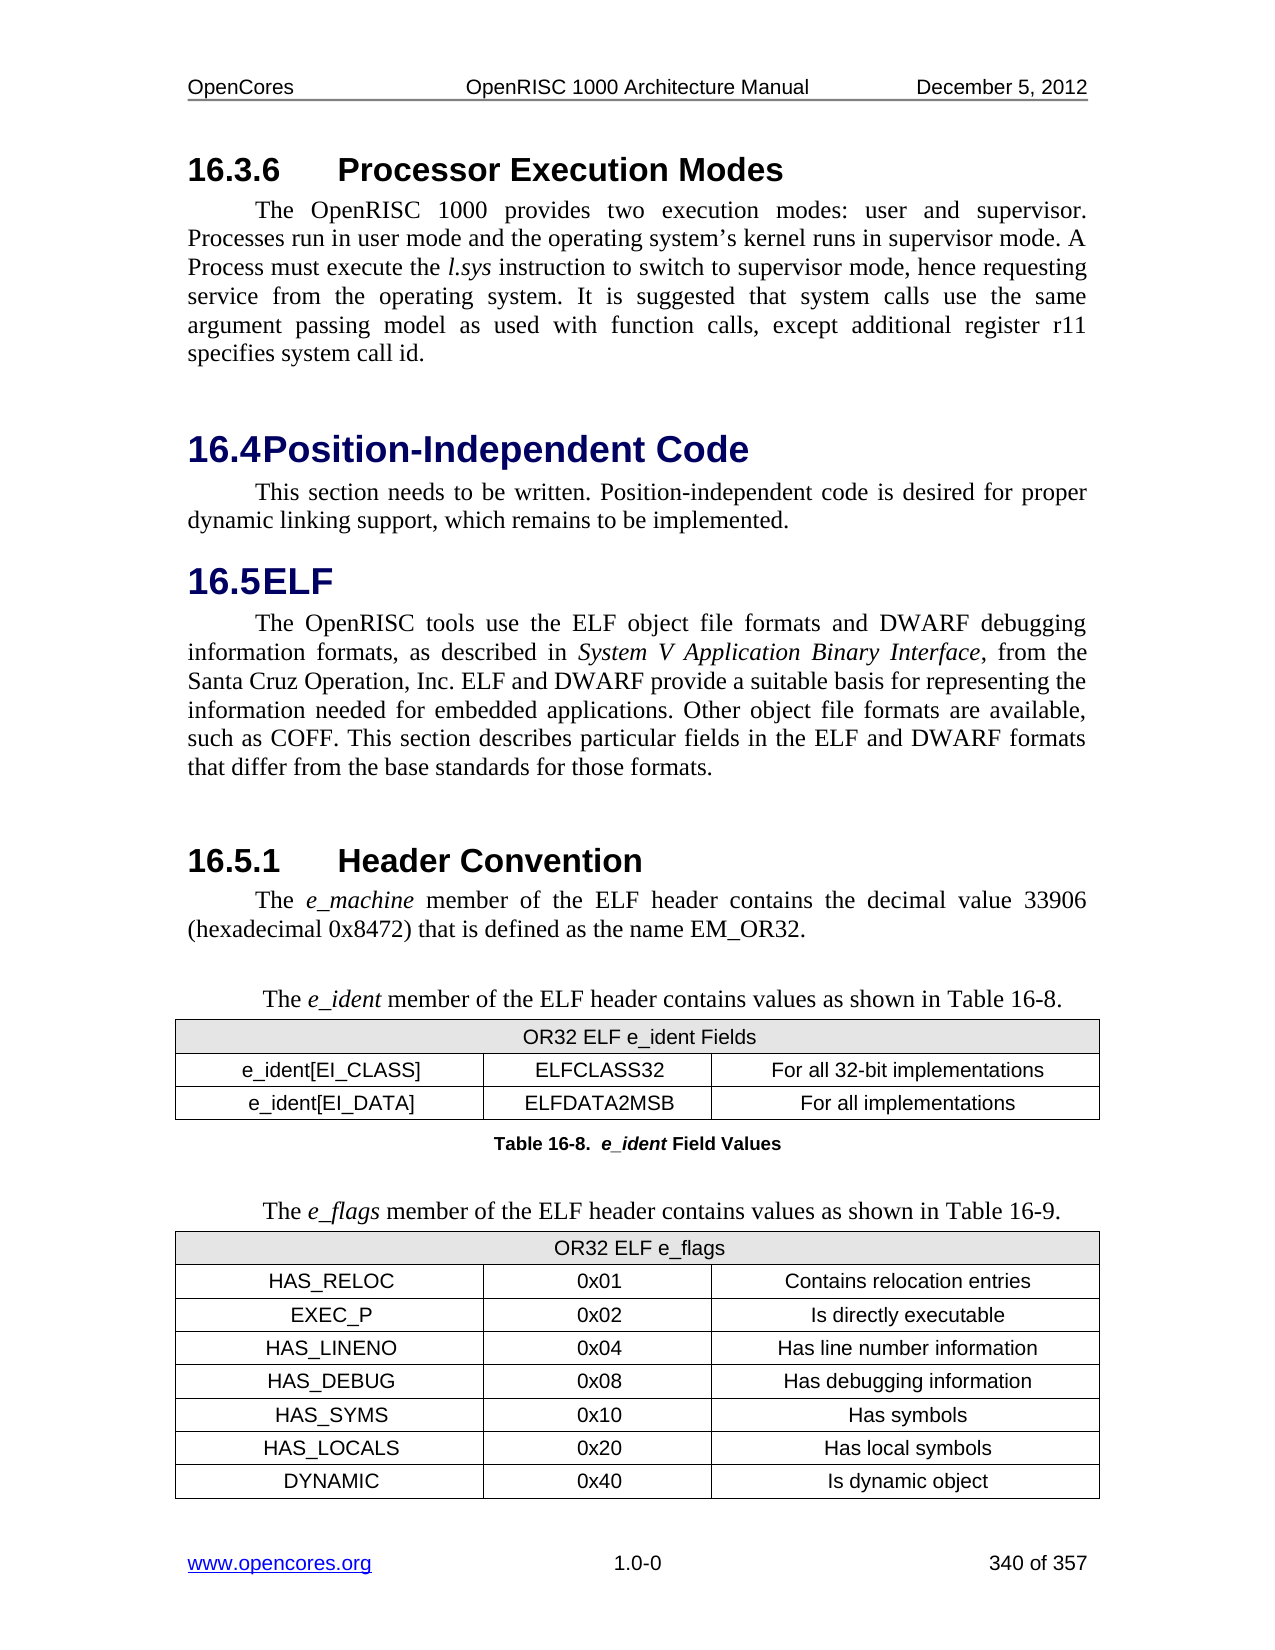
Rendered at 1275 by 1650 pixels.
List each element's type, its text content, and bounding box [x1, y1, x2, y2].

subtitle Header Convention [187, 841, 1087, 879]
table_cell Contains relocation entries [712, 1265, 1099, 1297]
table_cell e_ident[EI_CLASS] [176, 1054, 483, 1086]
table_cell ELFCLASS32 [484, 1054, 711, 1086]
table_cell For all implementations [712, 1087, 1099, 1119]
text Table 16-8. e_ident Field Values [187, 1133, 1087, 1154]
table_cell EXEC_P [176, 1299, 483, 1331]
table_cell 0x04 [484, 1332, 711, 1364]
table_header OR32 ELF e_ident Fields [176, 1020, 1099, 1053]
table_cell 0x01 [484, 1265, 711, 1297]
table_cell Has debugging information [712, 1365, 1099, 1397]
text The e_flags member of the ELF header contains values as shown in Table 16-9. [187, 1196, 1087, 1224]
text This section needs to be written. Position-independent code is desired for proper dynamic linking support, which remains to be implemented. [187, 477, 1087, 534]
table_cell HAS_LOCALS [176, 1432, 483, 1464]
table_cell e_ident[EI_DATA] [176, 1087, 483, 1119]
table_header OR32 ELF e_flags [176, 1232, 1099, 1264]
table_cell Has line number information [712, 1332, 1099, 1364]
subtitle Processor Execution Modes [187, 150, 1087, 188]
text The e_machine member of the ELF header contains the decimal value 33906 (hexadecimal 0x8472) that is defined as the name EM_OR32. [187, 886, 1087, 943]
table_cell HAS_LINENO [176, 1332, 483, 1364]
table_cell HAS_RELOC [176, 1265, 483, 1297]
table_cell Is dynamic object [712, 1465, 1099, 1497]
table_cell ELFDATA2MSB [484, 1087, 711, 1119]
table_cell HAS_DEBUG [176, 1365, 483, 1397]
table_cell 0x08 [484, 1365, 711, 1397]
table_cell Has local symbols [712, 1432, 1099, 1464]
table_cell For all 32-bit implementations [712, 1054, 1099, 1086]
subtitle Position-Independent Code [187, 427, 1087, 470]
table_cell 0x10 [484, 1399, 711, 1431]
text The OpenRISC tools use the ELF object file formats and DWARF debugging information formats, as described in System V Application Binary Interface, from the Santa Cruz Operation, Inc. ELF and DWARF provide a suitable basis for representing the information needed for embedded applications. Other object file formats are available, such as COFF. This section describes particular fields in the ELF and DWARF formats that differ from the base standards for those formats. [187, 608, 1087, 781]
table_cell HAS_SYMS [176, 1399, 483, 1431]
table_cell Has symbols [712, 1399, 1099, 1431]
table_cell 0x02 [484, 1299, 711, 1331]
text The OpenRISC 1000 provides two execution modes: user and supervisor. Processes run in user mode and the operating system’s kernel runs in supervisor mode. A Process must execute the l.sys instruction to switch to supervisor mode, hence requesting service from the operating system. It is suggested that system calls use the same argument passing model as used with function calls, except additional register r11 specifies system call id. [187, 195, 1087, 367]
table_cell 0x20 [484, 1432, 711, 1464]
table_cell Is directly executable [712, 1299, 1099, 1331]
subtitle ELF [187, 559, 1087, 602]
text The e_ident member of the ELF header contains values as shown in Table 16-8. [187, 984, 1087, 1013]
table_cell 0x40 [484, 1465, 711, 1497]
table_cell DYNAMIC [176, 1465, 483, 1497]
